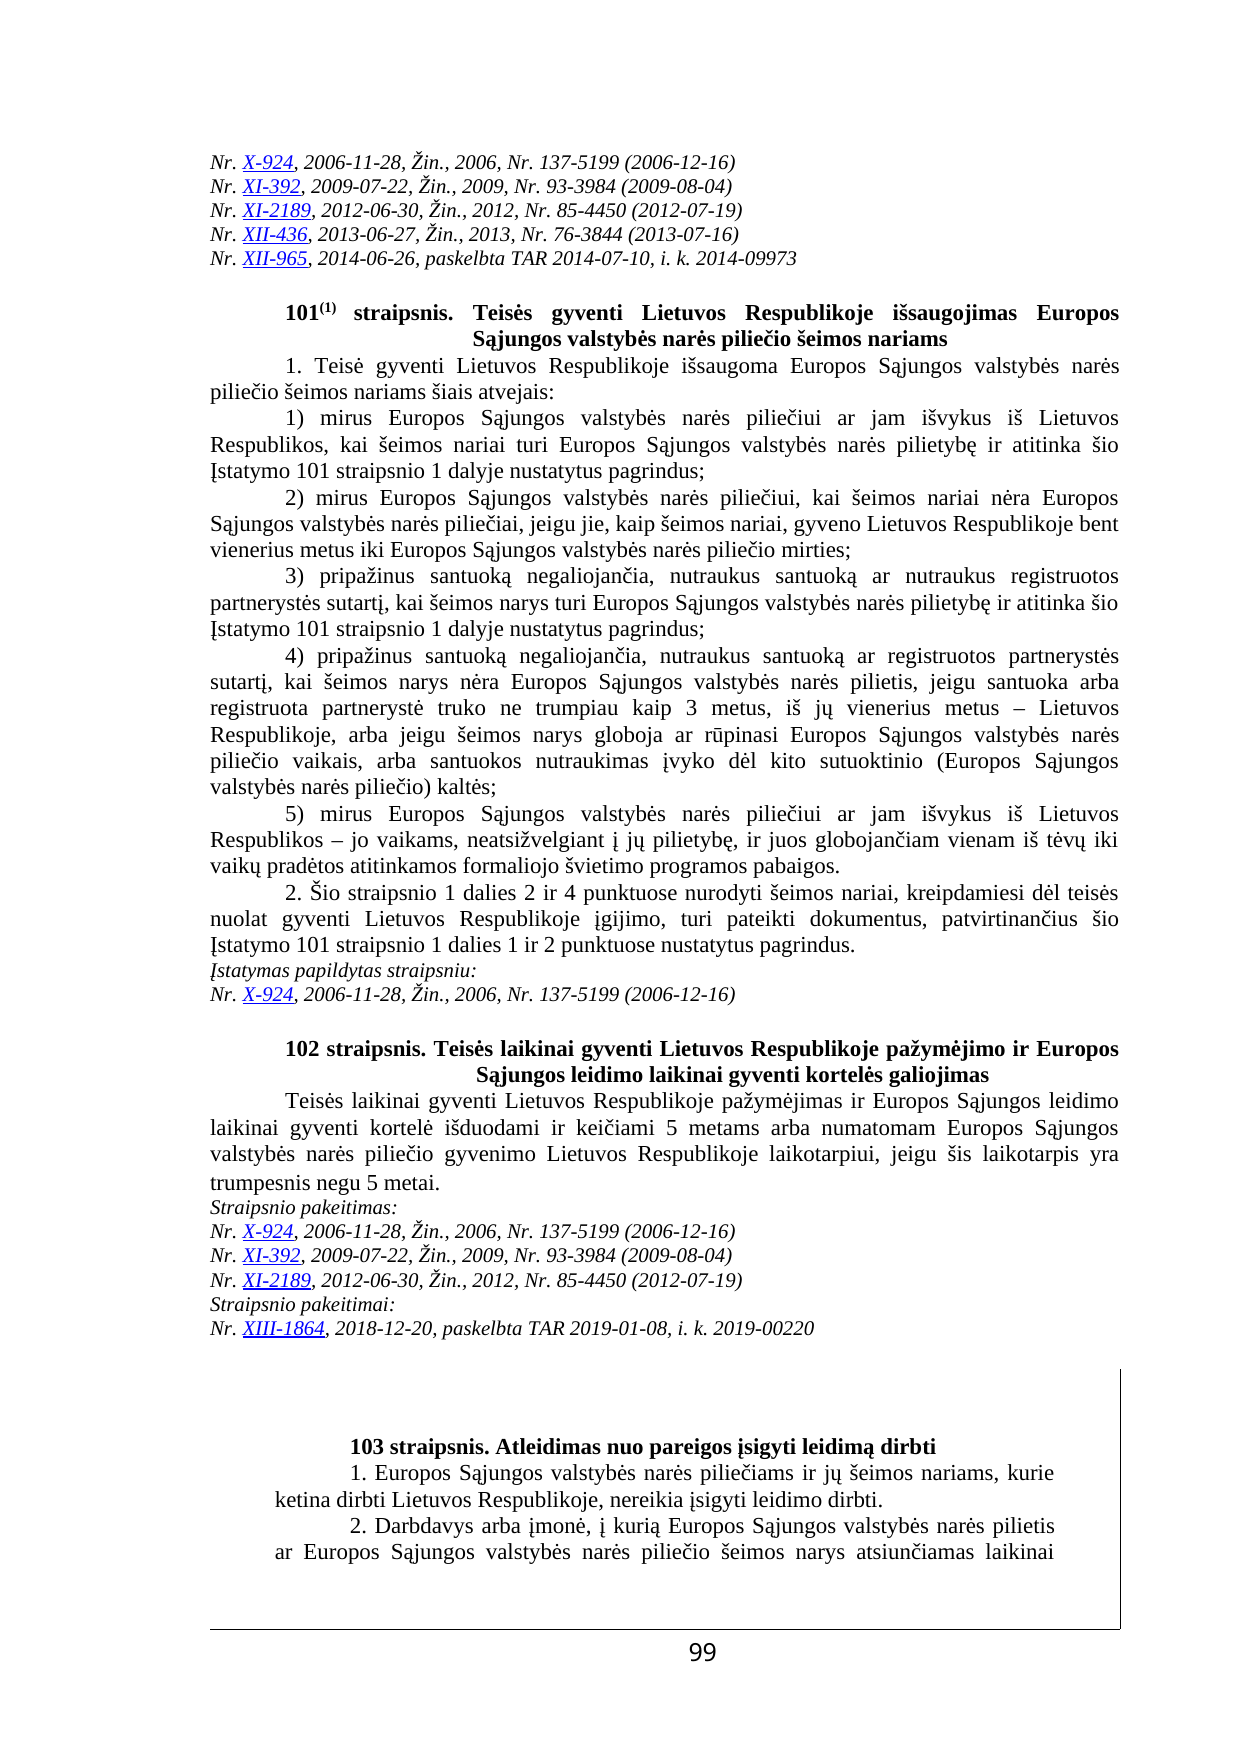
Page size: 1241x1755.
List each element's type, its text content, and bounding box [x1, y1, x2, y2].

text 102 straipsnis. Teisės laikinai gyventi Lietuvos Respublikoje pažymėjimo ir Europos Sąjungos leidimo laikinai gyventi kortelės galiojimas [285, 1035, 1120, 1087]
text 3) pripažinus santuoką negaliojančia, nutraukus santuoką ar nutraukus registruotos partnerystės sutartį, kai šeimos narys turi Europos Sąjungos valstybės narės pilietybę ir atitinka šio Įstatymo 101 straipsnio 1 dalyje nustatytus pagrindus; [210, 563, 1120, 642]
text 1. Teisė gyventi Lietuvos Respublikoje išsaugoma Europos Sąjungos valstybės narės piliečio šeimos nariams šiais atvejais: [210, 352, 1120, 404]
text Nr. XI-2189, 2012-06-30, Žin., 2012, Nr. 85-4450 (2012-07-19) [210, 1267, 1120, 1292]
text Nr. XIII-1864, 2018-12-20, paskelbta TAR 2019-01-08, i. k. 2019-00220 [210, 1316, 1120, 1340]
text 103 straipsnis. Atleidimas nuo pareigos įsigyti leidimą dirbti [210, 1368, 1120, 1459]
text 4) pripažinus santuoką negaliojančia, nutraukus santuoką ar registruotos partnerystės sutartį, kai šeimos narys nėra Europos Sąjungos valstybės narės pilietis, jeigu santuoka arba registruota partnerystė truko ne trumpiau kaip 3 metus, iš jų vienerius metus – Lietuvos Respublikoje, arba jeigu šeimos narys globoja ar rūpinasi Europos Sąjungos valstybės narės piliečio vaikais, arba santuokos nutraukimas įvyko dėl kito sutuoktinio (Europos Sąjungos valstybės narės piliečio) kaltės; [210, 642, 1120, 800]
text Teisės laikinai gyventi Lietuvos Respublikoje pažymėjimas ir Europos Sąjungos leidimo laikinai gyventi kortelė išduodami ir keičiami 5 metams arba numatomam Europos Sąjungos valstybės narės piliečio gyvenimo Lietuvos Respublikoje laikotarpiui, jeigu šis laikotarpis yra trumpesnis negu 5 metai. [210, 1087, 1120, 1195]
text Nr. XI-392, 2009-07-22, Žin., 2009, Nr. 93-3984 (2009-08-04) [210, 174, 1120, 198]
text Nr. XI-2189, 2012-06-30, Žin., 2012, Nr. 85-4450 (2012-07-19) [210, 198, 1120, 222]
text 2) mirus Europos Sąjungos valstybės narės piliečiui, kai šeimos nariai nėra Europos Sąjungos valstybės narės piliečiai, jeigu jie, kaip šeimos nariai, gyveno Lietuvos Respublikoje bent vienerius metus iki Europos Sąjungos valstybės narės piliečio mirties; [210, 483, 1120, 563]
text Įstatymas papildytas straipsniu: [210, 958, 1120, 982]
text 5) mirus Europos Sąjungos valstybės narės piliečiui ar jam išvykus iš Lietuvos Respublikos – jo vaikams, neatsižvelgiant į jų pilietybę, ir juos globojančiam vienam iš tėvų iki vaikų pradėtos atitinkamos formaliojo švietimo programos pabaigos. [210, 800, 1120, 879]
text Straipsnio pakeitimai: [210, 1292, 1120, 1316]
text Nr. XII-965, 2014-06-26, paskelbta TAR 2014-07-10, i. k. 2014-09973 [210, 246, 1120, 270]
text Nr. XII-436, 2013-06-27, Žin., 2013, Nr. 76-3844 (2013-07-16) [210, 222, 1120, 246]
text Straipsnio pakeitimas: [210, 1195, 1120, 1219]
text Nr. XI-392, 2009-07-22, Žin., 2009, Nr. 93-3984 (2009-08-04) [210, 1243, 1120, 1267]
text Nr. X-924, 2006-11-28, Žin., 2006, Nr. 137-5199 (2006-12-16) [210, 1219, 1120, 1243]
text 2. Šio straipsnio 1 dalies 2 ir 4 punktuose nurodyti šeimos nariai, kreipdamiesi dėl teisės nuolat gyventi Lietuvos Respublikoje įgijimo, turi pateikti dokumentus, patvirtinančius šio Įstatymo 101 straipsnio 1 dalies 1 ir 2 punktuose nustatytus pagrindus. [210, 879, 1120, 958]
text 2. Darbdavys arba įmonė, į kurią Europos Sąjungos valstybės narės pilietis ar Europos Sąjungos valstybės narės piliečio šeimos narys atsiunčiamas laikinai [210, 1512, 1120, 1629]
text Nr. X-924, 2006-11-28, Žin., 2006, Nr. 137-5199 (2006-12-16) [210, 150, 1120, 174]
text 1. Europos Sąjungos valstybės narės piliečiams ir jų šeimos nariams, kurie ketina dirbti Lietuvos Respublikoje, nereikia įsigyti leidimo dirbti. [210, 1459, 1120, 1512]
text 101(1) straipsnis. Teisės gyventi Lietuvos Respublikoje išsaugojimas Europos Sąjungos valstybės narės piliečio šeimos nariams [285, 299, 1120, 352]
text 1) mirus Europos Sąjungos valstybės narės piliečiui ar jam išvykus iš Lietuvos Respublikos, kai šeimos nariai turi Europos Sąjungos valstybės narės pilietybę ir atitinka šio Įstatymo 101 straipsnio 1 dalyje nustatytus pagrindus; [210, 404, 1120, 483]
text Nr. X-924, 2006-11-28, Žin., 2006, Nr. 137-5199 (2006-12-16) [210, 982, 1120, 1006]
